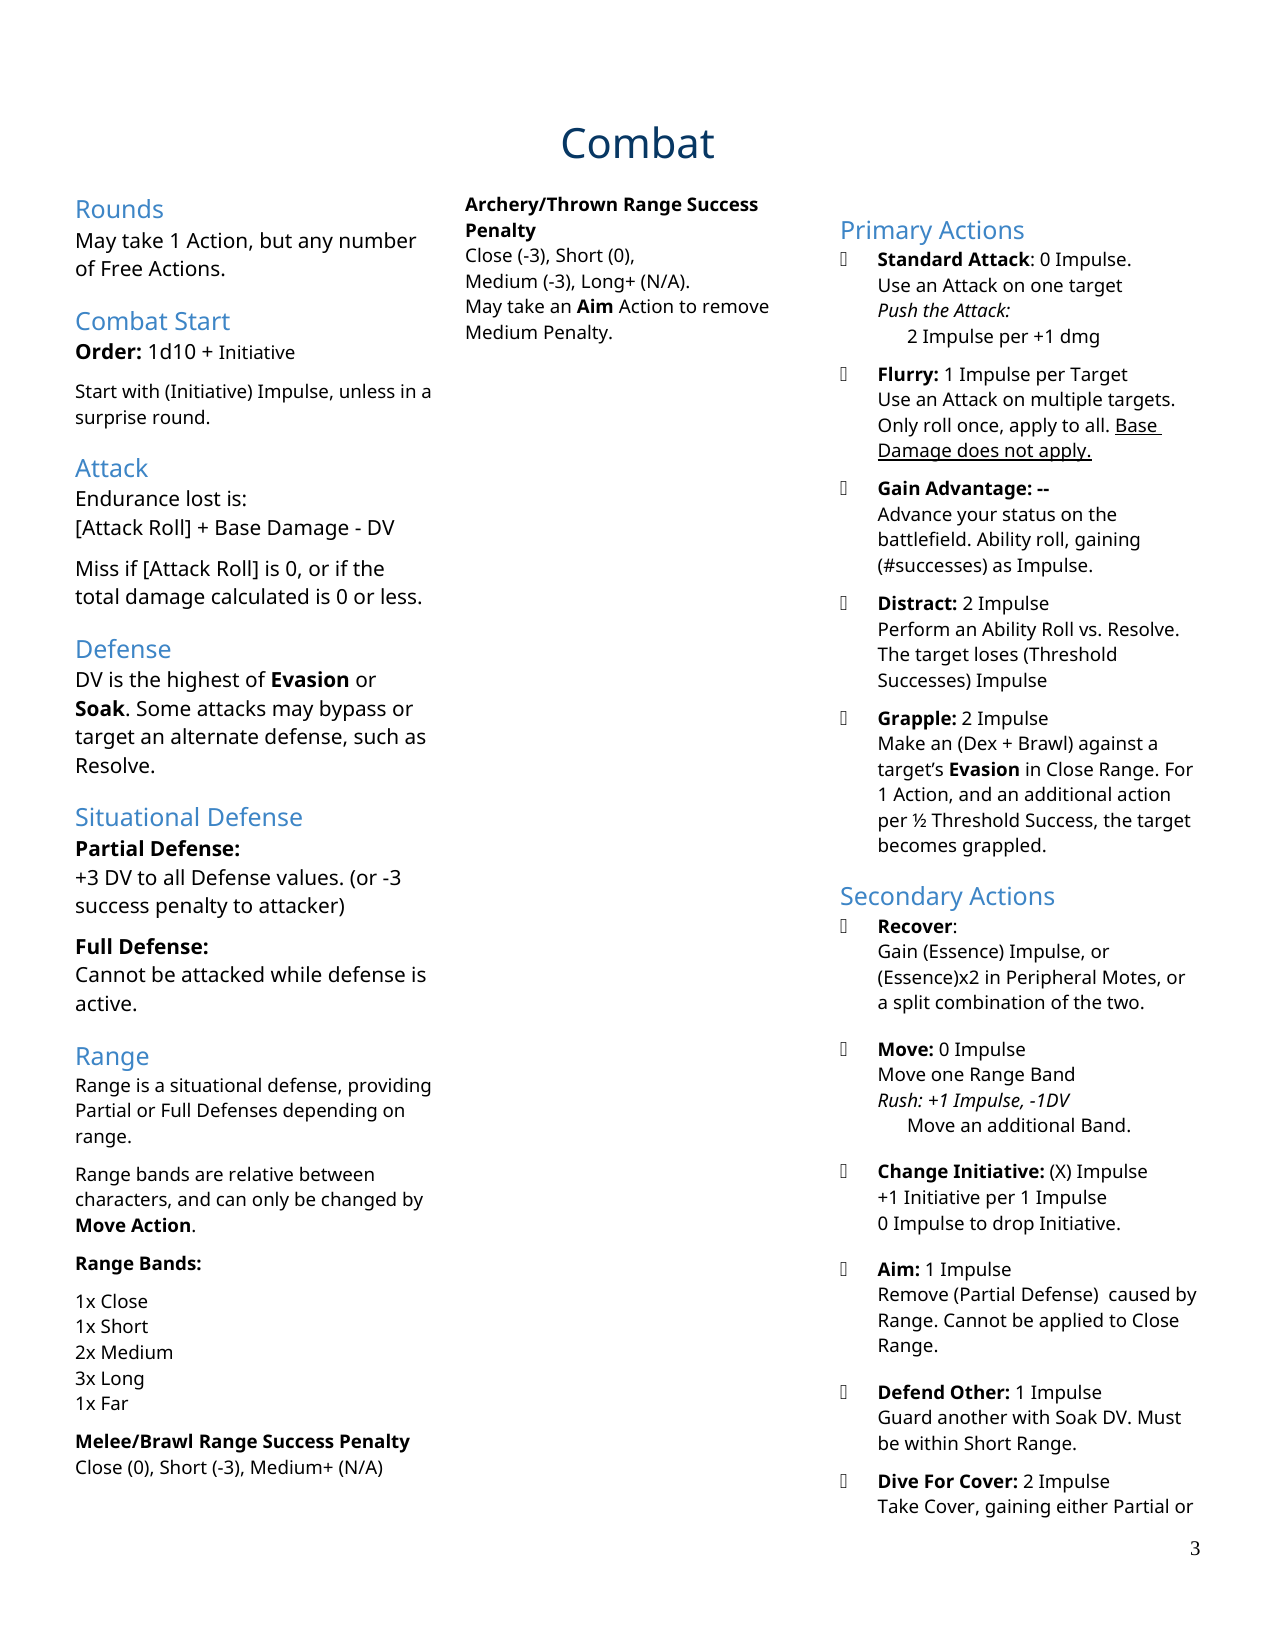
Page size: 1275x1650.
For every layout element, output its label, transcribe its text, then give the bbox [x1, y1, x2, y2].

list Flurry: 1 Impulse per Target Use an Attack on multiple targets. Only roll once, apply to all. Base Damage does not apply. [840, 361, 1200, 463]
list Standard Attack: 0 Impulse. Use an Attack on one target Push the Attack: 2 Impulse per +1 dmg [840, 247, 1200, 349]
text Archery/Thrown Range Success Penalty Close (-3), Short (0), Medium (-3), Long+ (N/A). May take an Aim Action to remove Medium Penalty. [465, 192, 810, 345]
list Recover: Gain (Essence) Impulse, or (Essence)x2 in Peripheral Motes, or a split combination of the two. [840, 913, 1200, 1015]
text Range Bands: [75, 1250, 435, 1276]
subtitle Combat Start [75, 303, 435, 337]
list Aim: 1 Impulse Remove (Partial Defense) caused by Range. Cannot be applied to Close Range. [840, 1256, 1200, 1358]
text 2x Medium [75, 1339, 435, 1365]
subtitle Combat [75, 114, 1200, 171]
text Range bands are relative between characters, and can only be changed by Move Action. [75, 1161, 435, 1238]
text Partial Defense: +3 DV to all Defense values. (or -3 success penalty to attacker) [75, 834, 435, 919]
subtitle Secondary Actions [840, 879, 1200, 913]
text 1x Short [75, 1314, 435, 1339]
subtitle Attack [75, 450, 435, 484]
list Distract: 2 Impulse Perform an Ability Roll vs. Resolve. The target loses (Threshold Successes) Impulse [840, 590, 1200, 692]
subtitle Defense [75, 631, 435, 666]
subtitle Rounds [75, 192, 435, 226]
text Melee/Brawl Range Success Penalty Close (0), Short (-3), Medium+ (N/A) [75, 1428, 435, 1479]
list Dive For Cover: 2 Impulse Take Cover, gaining either Partial or [840, 1468, 1200, 1519]
list Defend Other: 1 Impulse Guard another with Soak DV. Must be within Short Range. [840, 1379, 1200, 1456]
list Move: 0 Impulse Move one Range Band Rush: +1 Impulse, -1DV Move an additional Band. [840, 1036, 1200, 1138]
subtitle Primary Actions [840, 212, 1200, 247]
text May take 1 Action, but any number of Free Actions. [75, 226, 435, 283]
subtitle Situational Defense [75, 800, 435, 834]
text Range is a situational defense, providing Partial or Full Defenses depending on range. [75, 1072, 435, 1149]
text Endurance lost is: [Attack Roll] + Base Damage - DV [75, 484, 435, 541]
text Full Defense: Cannot be attacked while defense is active. [75, 932, 435, 1017]
text Order: 1d10 + Initiative [75, 337, 435, 366]
text 1x Close [75, 1288, 435, 1314]
list Gain Advantage: -- Advance your status on the battlefield. Ability roll, gaining (#successes) as Impulse. [840, 476, 1200, 578]
text Start with (Initiative) Impulse, unless in a surprise round. [75, 378, 435, 429]
text 1x Far [75, 1390, 435, 1416]
text Miss if [Attack Roll] is 0, or if the total damage calculated is 0 or less. [75, 554, 435, 611]
list Grapple: 2 Impulse Make an (Dex + Brawl) against a target’s Evasion in Close Range. For 1 Action, and an additional action per ½ Threshold Success, the target becomes grappled. [840, 705, 1200, 858]
list Change Initiative: (X) Impulse +1 Initiative per 1 Impulse 0 Impulse to drop Initiative. [840, 1159, 1200, 1235]
subtitle Range [75, 1038, 435, 1072]
text 3x Long [75, 1365, 435, 1390]
text DV is the highest of Evasion or Soak. Some attacks may bypass or target an alternate defense, such as Resolve. [75, 666, 435, 779]
